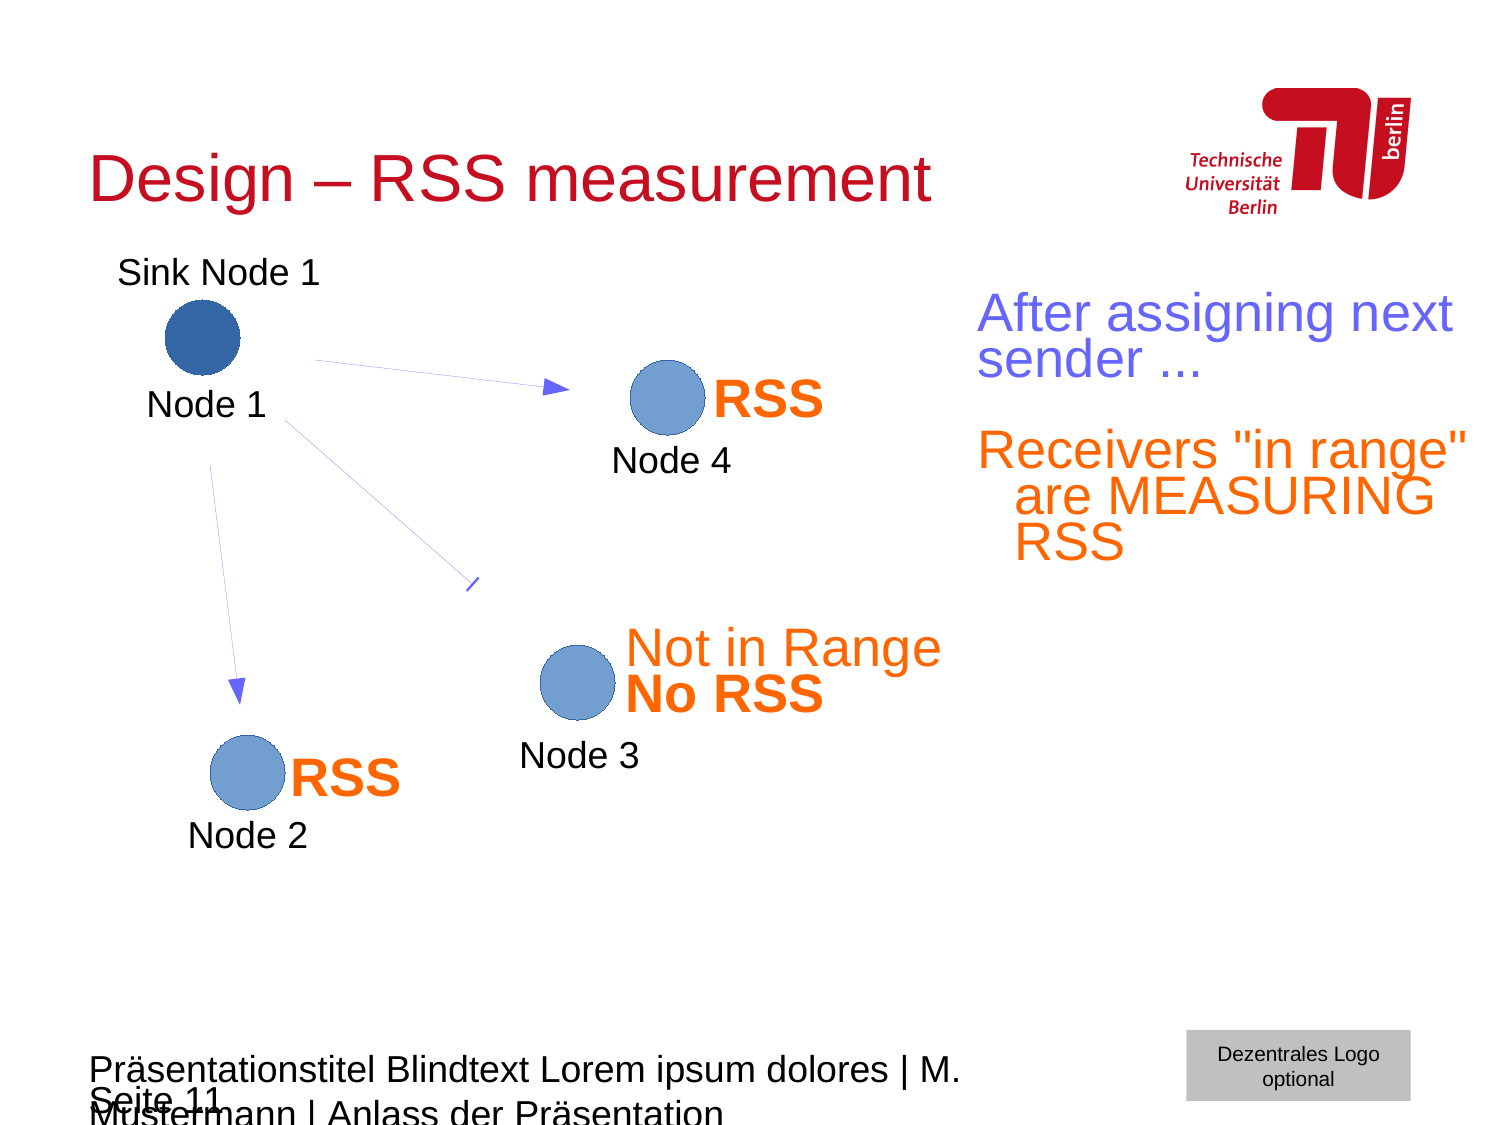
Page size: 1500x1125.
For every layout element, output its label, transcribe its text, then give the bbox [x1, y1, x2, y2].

text_box [210, 735, 284, 803]
text_box RSS [693, 382, 948, 444]
text_box RSS [271, 761, 526, 823]
title Design – RSS measurement [88, 89, 1411, 215]
text_box Not in Range No RSS [606, 631, 1051, 796]
text_box Node 3 [504, 723, 606, 784]
text_box Sink Node 1 [102, 240, 336, 300]
text_box Node 2 [172, 803, 398, 864]
text_box [630, 360, 702, 428]
text_box Node 1 [131, 373, 282, 433]
list After assigning next sender ... Receivers "in range" are MEASURING RSS [958, 296, 1500, 964]
text_box [165, 300, 241, 373]
text_box [540, 645, 606, 721]
text_box Node 4 [596, 428, 822, 489]
